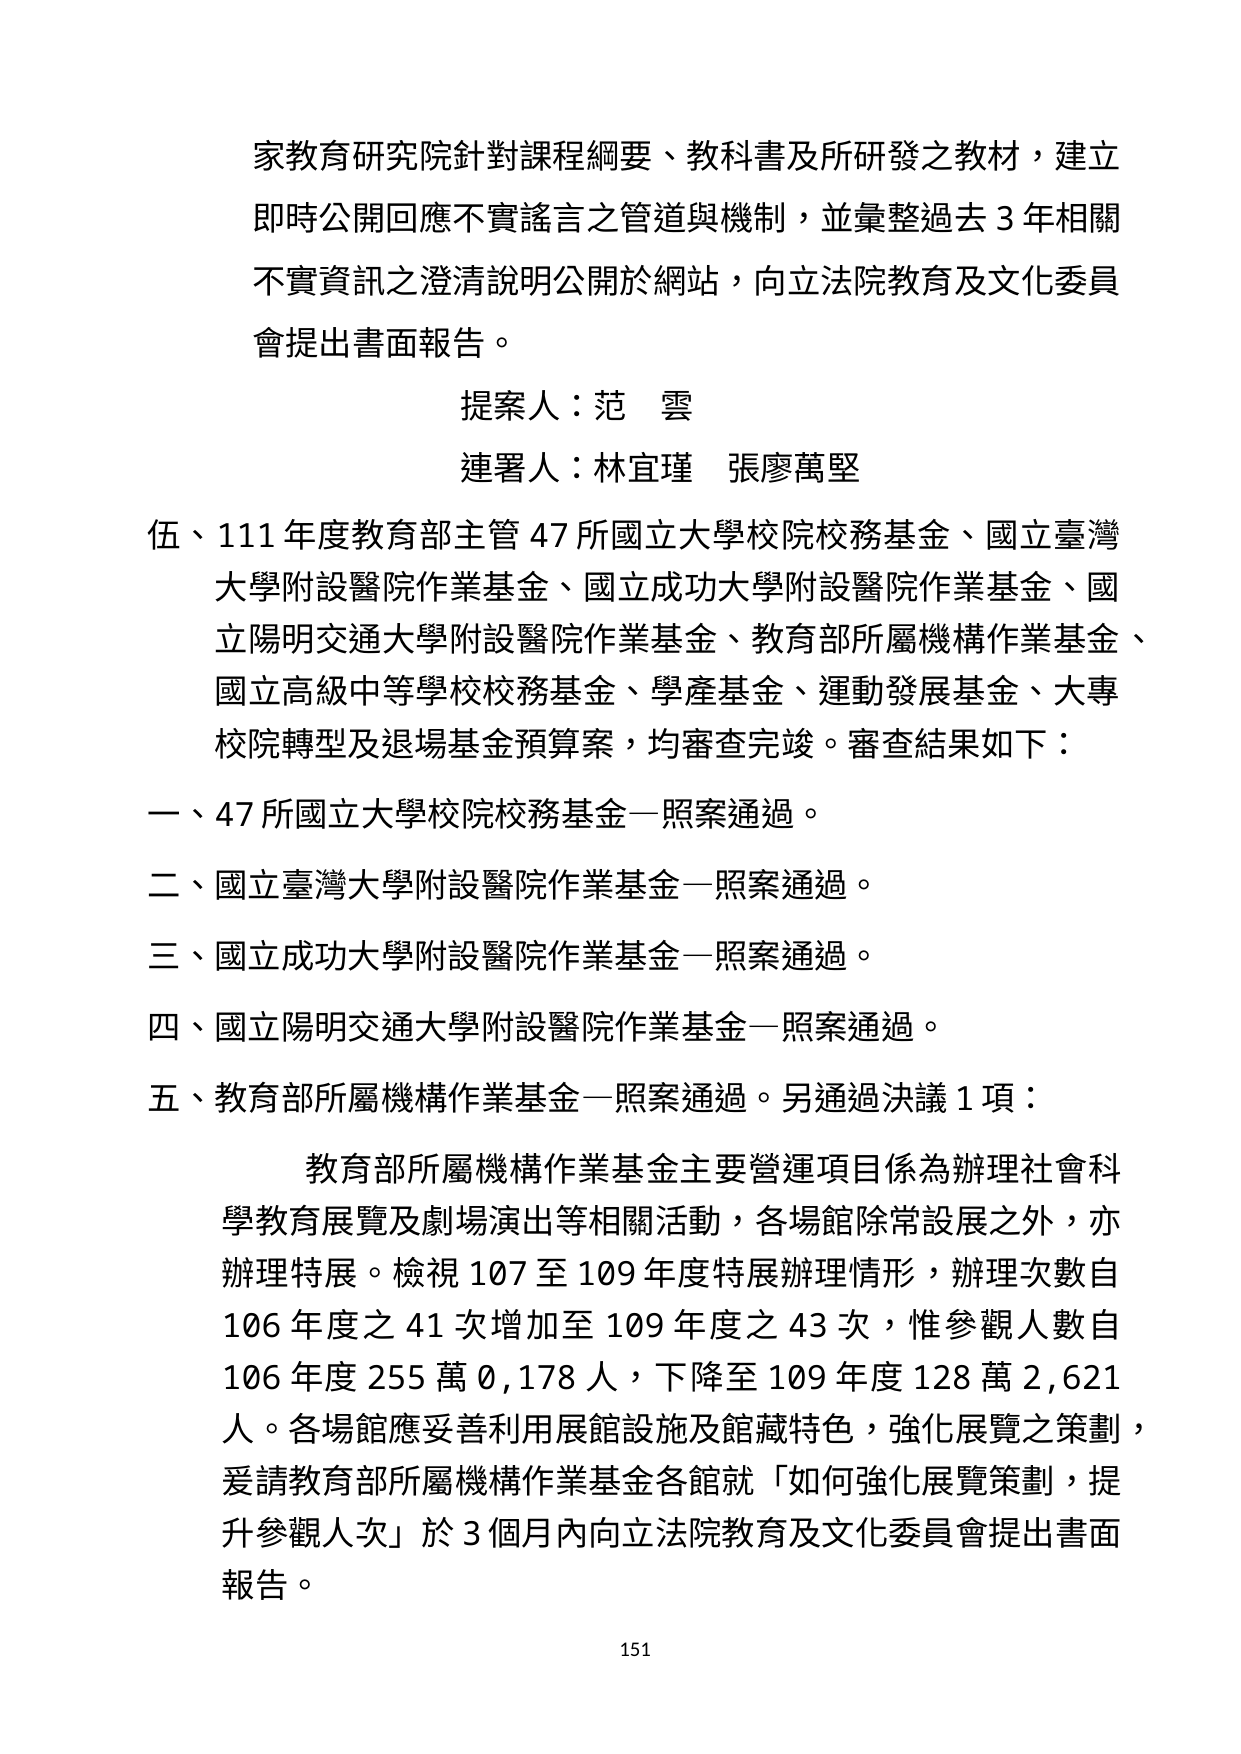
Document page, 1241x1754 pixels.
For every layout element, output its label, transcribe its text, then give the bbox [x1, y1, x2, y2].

text 伍、111年度教育部主管47所國立大學校院校務基金、國立臺灣大學附設醫院作業基金、國立成功大學附設醫院作業基金、國立陽明交通大學附設醫院作業基金、教育部所屬機構作業基金、國立高級中等學校校務基金、學產基金、運動發展基金、大專校院轉型及退場基金預算案，均審查完竣。審查結果如下： [148, 506, 1122, 766]
text 提案人：范 雲 [460, 362, 1122, 425]
text 一、47所國立大學校院校務基金—照案通過。 [148, 785, 1122, 837]
text 家教育研究院針對課程綱要、教科書及所研發之教材，建立即時公開回應不實謠言之管道與機制，並彙整過去3年相關不實資訊之澄清說明公開於網站，向立法院教育及文化委員會提出書面報告。 [185, 112, 1122, 362]
text 連署人：林宜瑾 張廖萬堅 [460, 425, 1122, 487]
text 教育部所屬機構作業基金主要營運項目係為辦理社會科學教育展覽及劇場演出等相關活動，各場館除常設展之外，亦辦理特展。檢視107至109年度特展辦理情形，辦理次數自106年度之41次增加至109年度之43次，惟參觀人數自106年度255萬0,178人，下降至109年度128萬2,621人。各場館應妥善利用展館設施及館藏特色，強化展覽之策劃，爰請教育部所屬機構作業基金各館就「如何強化展覽策劃，提升參觀人次」於3個月內向立法院教育及文化委員會提出書面報告。 [221, 1139, 1122, 1608]
text 四、國立陽明交通大學附設醫院作業基金—照案通過。 [148, 998, 1122, 1050]
text 五、教育部所屬機構作業基金—照案通過。另通過決議1項： [148, 1068, 1122, 1121]
text 二、國立臺灣大學附設醫院作業基金—照案通過。 [148, 856, 1122, 908]
text 三、國立成功大學附設醫院作業基金—照案通過。 [148, 927, 1122, 979]
